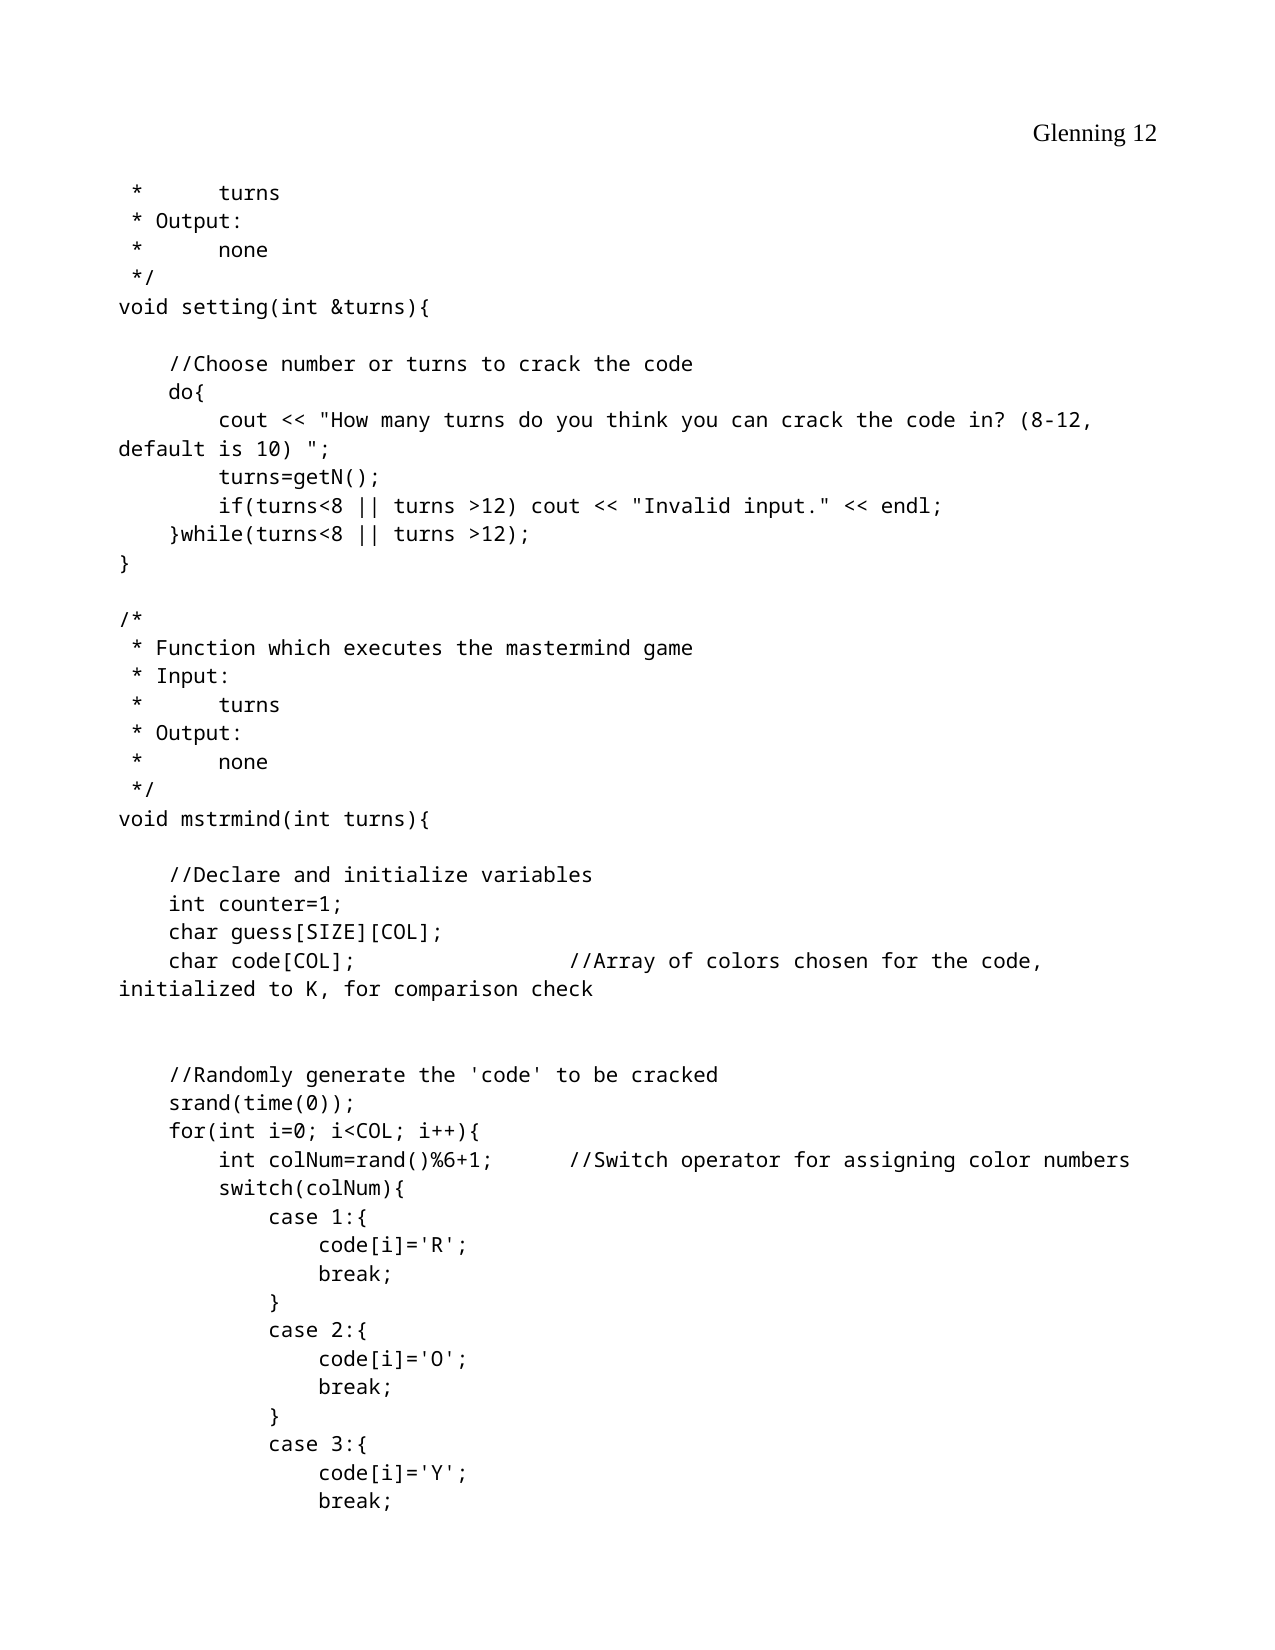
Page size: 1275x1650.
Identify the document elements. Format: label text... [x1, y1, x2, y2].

text //Choose number or turns to crack the code [118, 349, 1157, 377]
text void mstrmind(int turns){ [118, 804, 1157, 832]
text //Declare and initialize variables [118, 861, 1157, 889]
text * Output: [118, 207, 1157, 235]
text char code[COL]; //Array of colors chosen for the code, initialized to K, for comparison check [118, 946, 1157, 1003]
text code[i]='Y'; [118, 1458, 1157, 1486]
text * turns [118, 178, 1157, 207]
text int colNum=rand()%6+1; //Switch operator for assigning color numbers [118, 1145, 1157, 1173]
text * turns [118, 690, 1157, 718]
text /* [118, 605, 1157, 633]
text break; [118, 1259, 1157, 1287]
text srand(time(0)); [118, 1088, 1157, 1117]
text code[i]='O'; [118, 1344, 1157, 1372]
text int counter=1; [118, 889, 1157, 917]
text char guess[SIZE][COL]; [118, 917, 1157, 946]
text //Randomly generate the 'code' to be cracked [118, 1060, 1157, 1088]
text case 2:{ [118, 1316, 1157, 1344]
text * Input: [118, 662, 1157, 690]
text * Output: [118, 718, 1157, 747]
text } [118, 548, 1157, 576]
text void setting(int &turns){ [118, 292, 1157, 320]
text case 1:{ [118, 1202, 1157, 1230]
text */ [118, 775, 1157, 804]
text if(turns<8 || turns >12) cout << "Invalid input." << endl; [118, 491, 1157, 519]
text turns=getN(); [118, 462, 1157, 491]
text * none [118, 747, 1157, 775]
text * Function which executes the mastermind game [118, 633, 1157, 662]
text */ [118, 263, 1157, 292]
text for(int i=0; i<COL; i++){ [118, 1117, 1157, 1145]
text } [118, 1401, 1157, 1429]
text switch(colNum){ [118, 1173, 1157, 1202]
text case 3:{ [118, 1429, 1157, 1458]
text break; [118, 1486, 1157, 1515]
text cout << "How many turns do you think you can crack the code in? (8-12, default is 10) "; [118, 406, 1157, 462]
text break; [118, 1372, 1157, 1401]
text code[i]='R'; [118, 1230, 1157, 1259]
text do{ [118, 377, 1157, 406]
text * none [118, 235, 1157, 263]
text } [118, 1287, 1157, 1316]
text }while(turns<8 || turns >12); [118, 519, 1157, 548]
